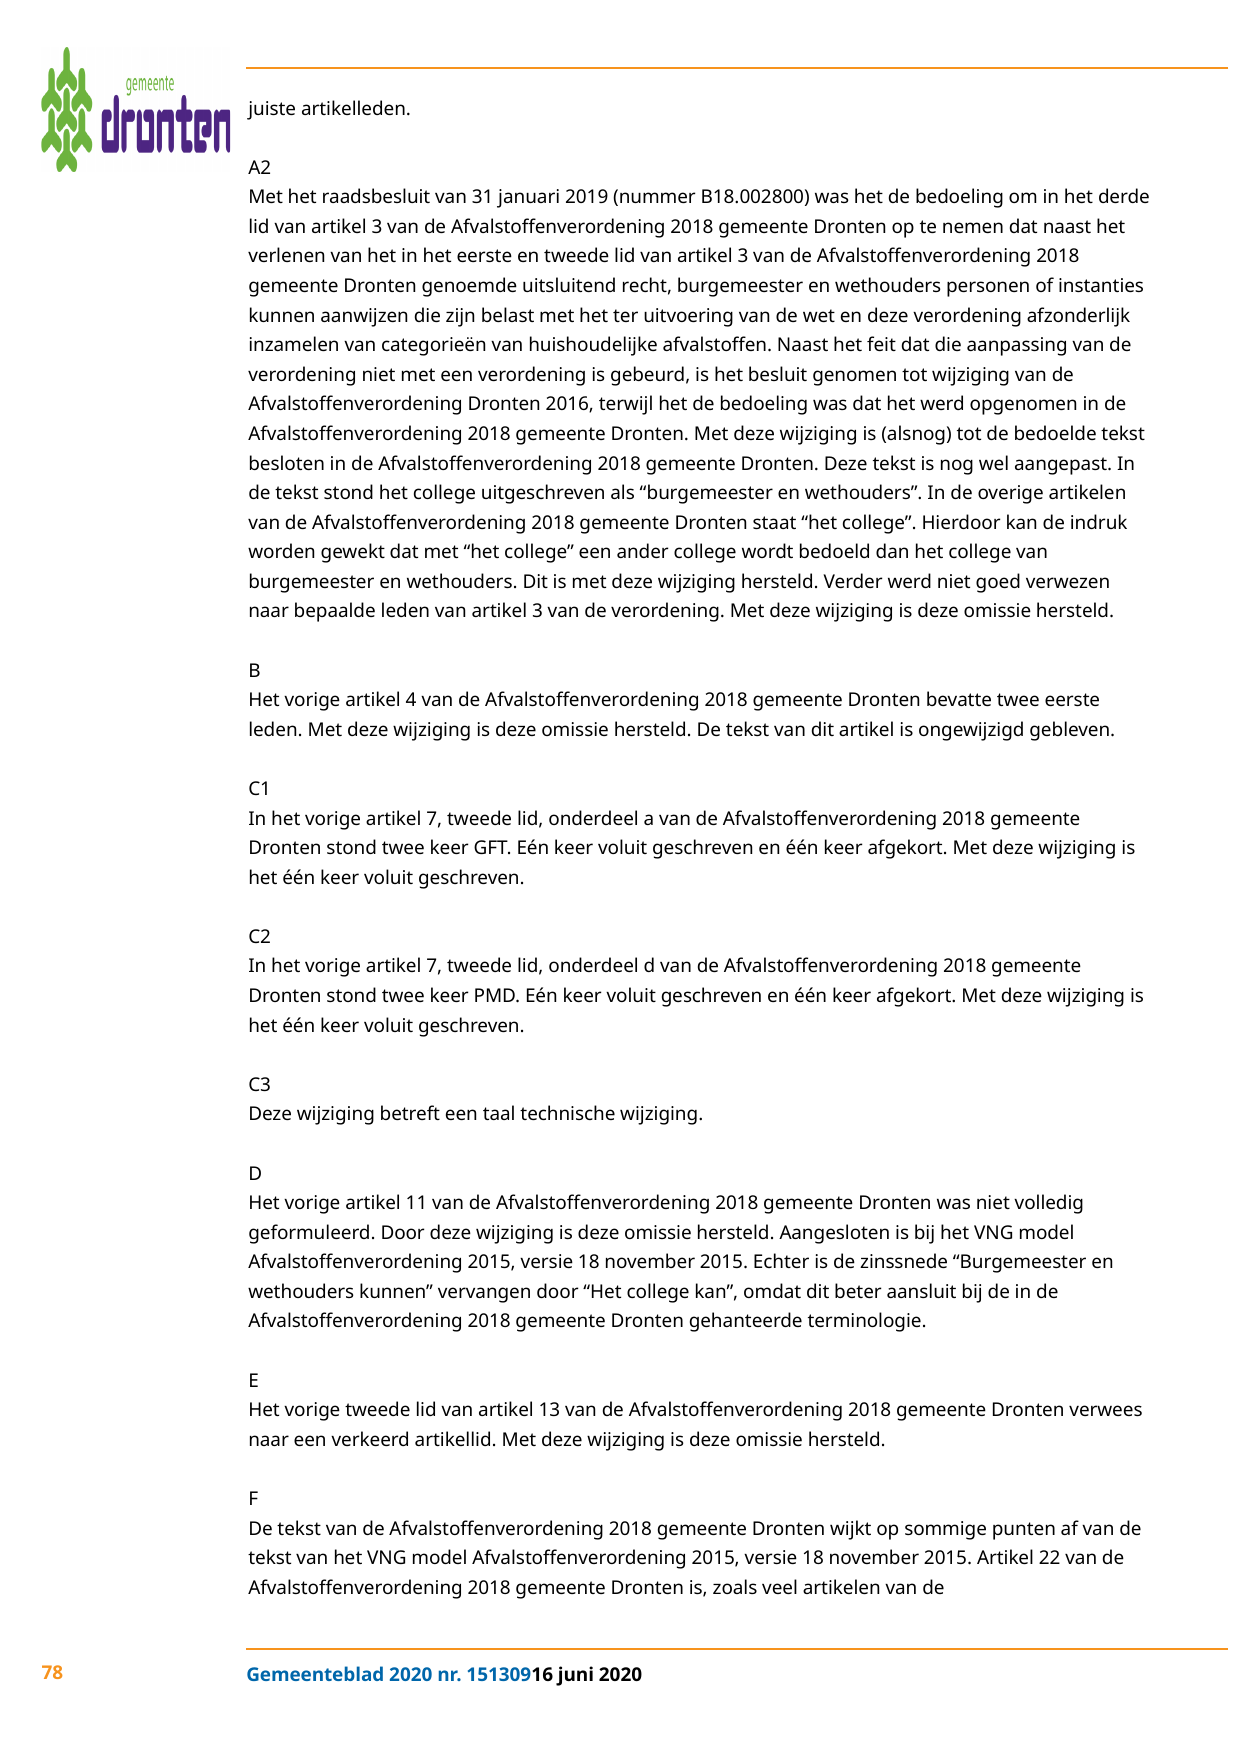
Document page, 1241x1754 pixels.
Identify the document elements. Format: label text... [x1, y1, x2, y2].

text F [248, 1485, 1152, 1511]
text E [248, 1367, 1152, 1393]
text Deze wijziging betreft een taal technische wijziging. [248, 1101, 1152, 1126]
text juiste artikelleden. [248, 95, 1152, 121]
text In het vorige artikel 7, tweede lid, onderdeel d van de Afvalstoffenverordening 2018 gemeente Dronten stond twee keer PMD. Eén keer voluit geschreven en één keer afgekort. Met deze wijziging is het één keer voluit geschreven. [248, 953, 1152, 1038]
text A2 [248, 154, 1152, 180]
text D [248, 1160, 1152, 1186]
picture [41, 47, 231, 172]
text Het vorige artikel 11 van de Afvalstoffenverordening 2018 gemeente Dronten was niet volledig geformuleerd. Door deze wijziging is deze omissie hersteld. Aangesloten is bij het VNG model Afvalstoffenverordening 2015, versie 18 november 2015. Echter is de zinssnede “Burgemeester en wethouders kunnen” vervangen door “Het college kan”, omdat dit beter aansluit bij de in de Afvalstoffenverordening 2018 gemeente Dronten gehanteerde terminologie. [248, 1189, 1152, 1333]
text In het vorige artikel 7, tweede lid, onderdeel a van de Afvalstoffenverordening 2018 gemeente Dronten stond twee keer GFT. Eén keer voluit geschreven en één keer afgekort. Met deze wijziging is het één keer voluit geschreven. [248, 805, 1152, 890]
text Het vorige artikel 4 van de Afvalstoffenverordening 2018 gemeente Dronten bevatte twee eerste leden. Met deze wijziging is deze omissie hersteld. De tekst van dit artikel is ongewijzigd gebleven. [248, 686, 1152, 742]
text Met het raadsbesluit van 31 januari 2019 (nummer B18.002800) was het de bedoeling om in het derde lid van artikel 3 van de Afvalstoffenverordening 2018 gemeente Dronten op te nemen dat naast het verlenen van het in het eerste en tweede lid van artikel 3 van de Afvalstoffenverordening 2018 gemeente Dronten genoemde uitsluitend recht, burgemeester en wethouders personen of instanties kunnen aanwijzen die zijn belast met het ter uitvoering van de wet en deze verordening afzonderlijk inzamelen van categorieën van huishoudelijke afvalstoffen. Naast het feit dat die aanpassing van de verordening niet met een verordening is gebeurd, is het besluit genomen tot wijziging van de Afvalstoffenverordening Dronten 2016, terwijl het de bedoeling was dat het werd opgenomen in de Afvalstoffenverordening 2018 gemeente Dronten. Met deze wijziging is (alsnog) tot de bedoelde tekst besloten in de Afvalstoffenverordening 2018 gemeente Dronten. Deze tekst is nog wel aangepast. In de tekst stond het college uitgeschreven als “burgemeester en wethouders”. In de overige artikelen van de Afvalstoffenverordening 2018 gemeente Dronten staat “het college”. Hierdoor kan de indruk worden gewekt dat met “het college” een ander college wordt bedoeld dan het college van burgemeester en wethouders. Dit is met deze wijziging hersteld. Verder werd niet goed verwezen naar bepaalde leden van artikel 3 van de verordening. Met deze wijziging is deze omissie hersteld. [248, 183, 1152, 623]
text Het vorige tweede lid van artikel 13 van de Afvalstoffenverordening 2018 gemeente Dronten verwees naar een verkeerd artikellid. Met deze wijziging is deze omissie hersteld. [248, 1396, 1152, 1452]
text C1 [248, 775, 1152, 801]
text B [248, 657, 1152, 683]
text C3 [248, 1071, 1152, 1097]
text C2 [248, 923, 1152, 949]
text De tekst van de Afvalstoffenverordening 2018 gemeente Dronten wijkt op sommige punten af van de tekst van het VNG model Afvalstoffenverordening 2015, versie 18 november 2015. Artikel 22 van de Afvalstoffenverordening 2018 gemeente Dronten is, zoals veel artikelen van de [248, 1515, 1152, 1600]
